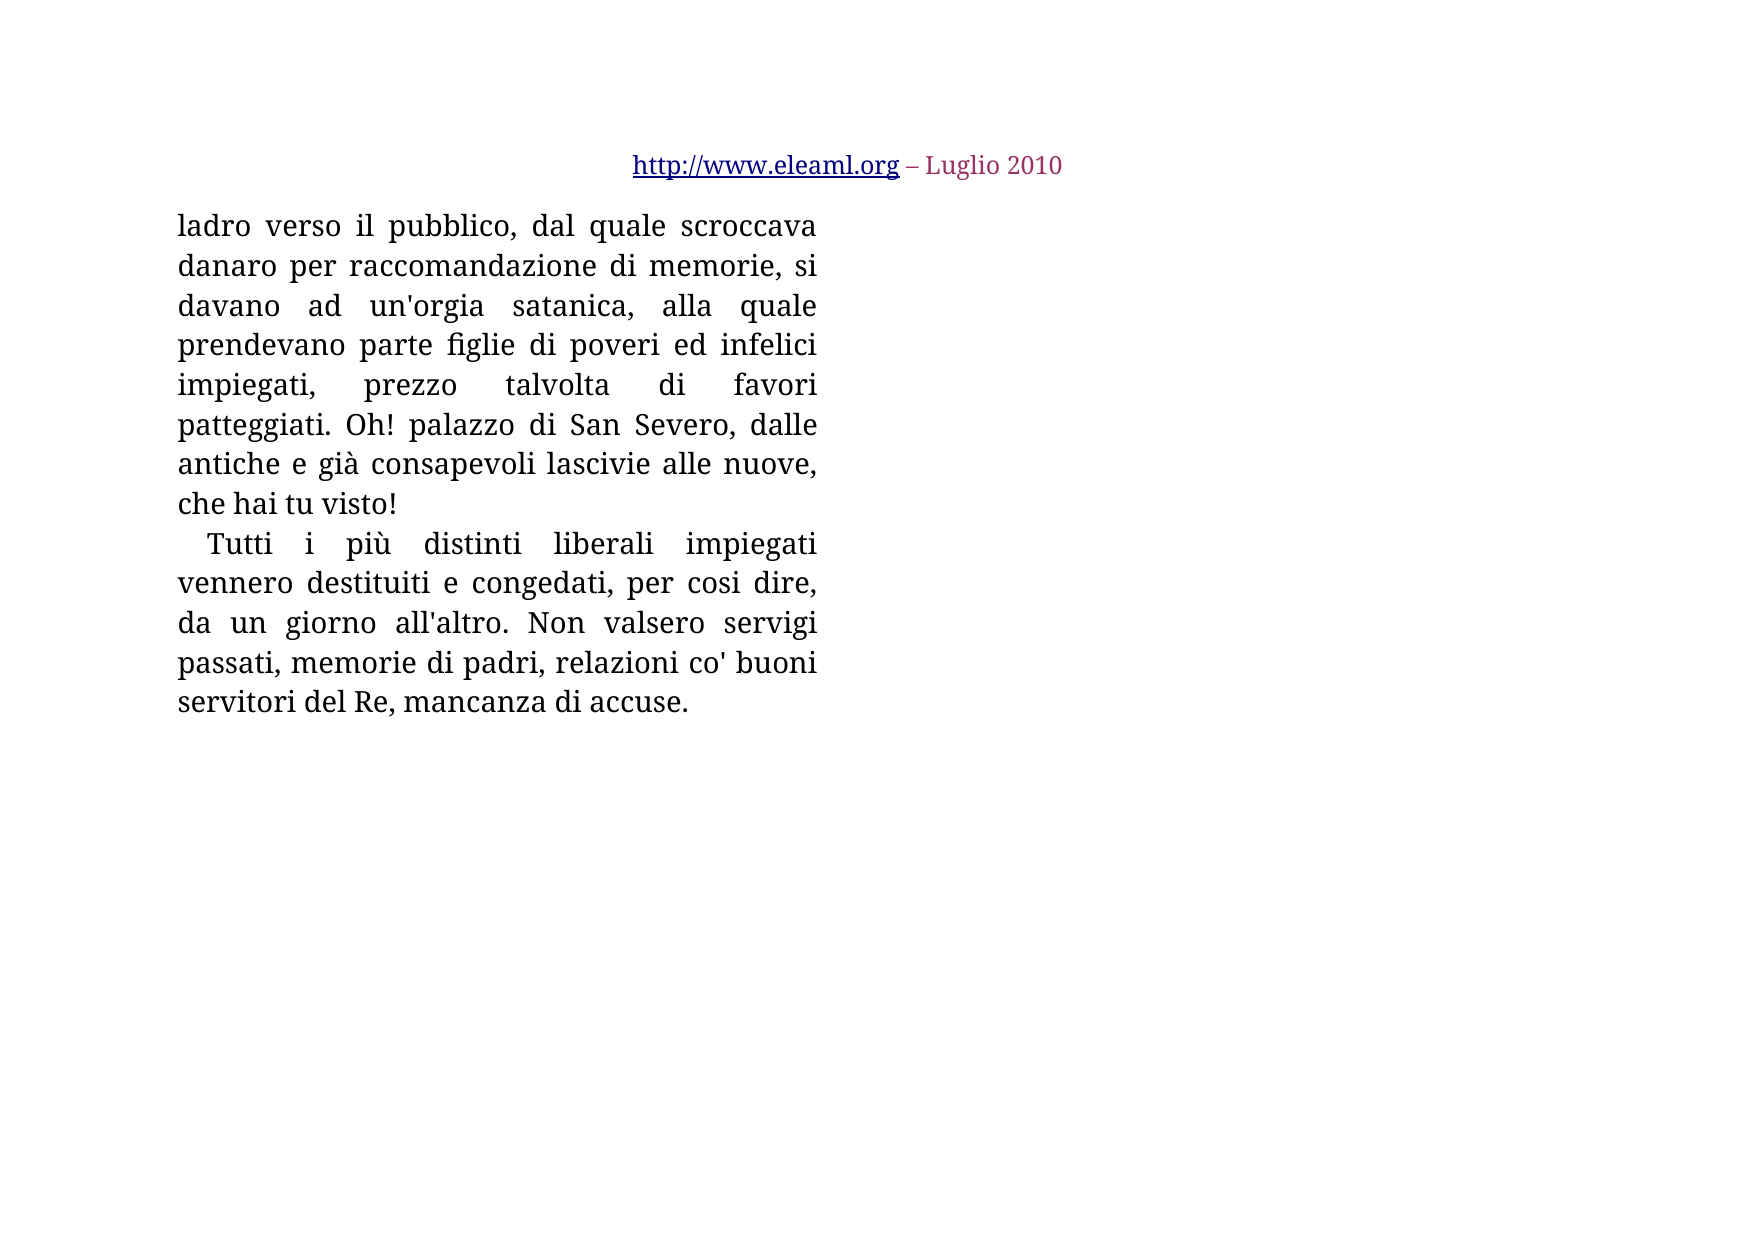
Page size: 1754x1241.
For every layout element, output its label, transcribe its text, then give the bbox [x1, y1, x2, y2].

text Tutti i più distinti liberali impiegati vennero destituiti e congedati, per cosi dire, da un giorno all'altro. Non valsero servigi passati, memorie di padri, relazioni co' buoni servitori del Re, mancanza di accuse. [177, 523, 818, 721]
text ladro verso il pubblico, dal quale scroccava danaro per raccomandazione di memorie, si davano ad un'orgia satanica, alla quale prendevano parte figlie di poveri ed infelici impiegati, prezzo talvolta di favori patteggiati. Oh! palazzo di San Severo, dalle antiche e già consapevoli lascivie alle nuove, che hai tu visto! [177, 206, 818, 523]
